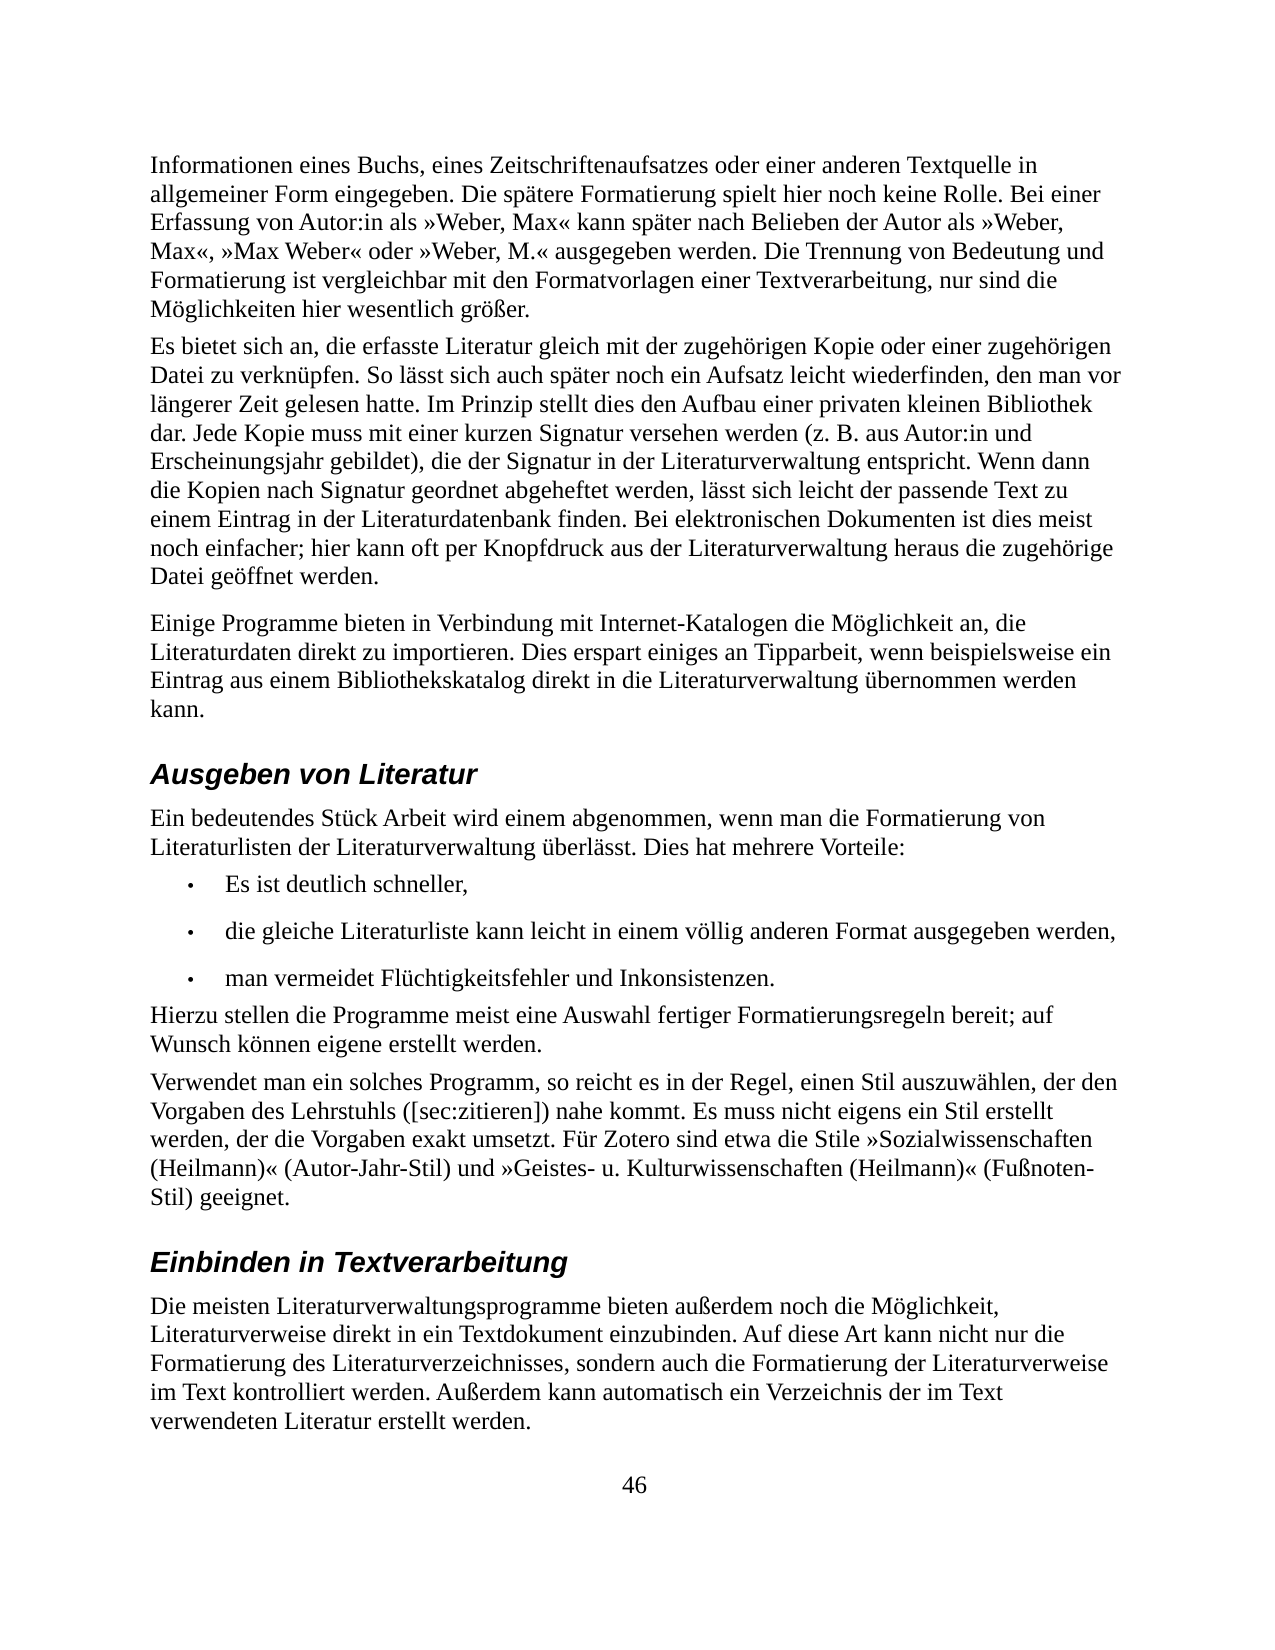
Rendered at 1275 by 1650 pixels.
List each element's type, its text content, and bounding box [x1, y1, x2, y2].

text Die meisten Literaturverwaltungsprogramme bieten außerdem noch die Möglichkeit, Literaturverweise direkt in ein Textdokument einzubinden. Auf diese Art kann nicht nur die Formatierung des Literaturverzeichnisses, sondern auch die Formatierung der Literaturverweise im Text kontrolliert werden. Außerdem kann automatisch ein Verzeichnis der im Text verwendeten Literatur erstellt werden. [150, 1291, 1125, 1434]
text Verwendet man ein solches Programm, so reicht es in der Regel, einen Stil auszuwählen, der den Vorgaben des Lehrstuhls ([sec:zitieren]) nahe kommt. Es muss nicht eigens ein Stil erstellt werden, der die Vorgaben exakt umsetzt. Für Zotero sind etwa die Stile »Sozialwissenschaften (Heilmann)« (Autor-Jahr-Stil) und »Geistes- u. Kulturwissenschaften (Heilmann)« (Fußnoten-Stil) geeignet. [150, 1067, 1125, 1211]
list die gleiche Literaturliste kann leicht in einem völlig anderen Format ausgegeben werden, [187, 916, 1125, 945]
subtitle Ausgeben von Literatur [150, 757, 1125, 791]
subtitle Einbinden in Textverarbeitung [150, 1245, 1125, 1278]
text Informationen eines Buchs, eines Zeitschriftenaufsatzes oder einer anderen Textquelle in allgemeiner Form eingegeben. Die spätere Formatierung spielt hier noch keine Rolle. Bei einer Erfassung von Autor:in als »Weber, Max« kann später nach Belieben der Autor als »Weber, Max«, »Max Weber« oder »Weber, M.« ausgegeben werden. Die Trennung von Bedeutung und Formatierung ist vergleichbar mit den Formatvorlagen einer Textverarbeitung, nur sind die Möglichkeiten hier wesentlich größer. [150, 150, 1125, 322]
text Einige Programme bieten in Verbindung mit Internet-Katalogen die Möglichkeit an, die Literaturdaten direkt zu importieren. Dies erspart einiges an Tipparbeit, wenn beispielsweise ein Eintrag aus einem Bibliothekskatalog direkt in die Literaturverwaltung übernommen werden kann. [150, 608, 1125, 723]
list man vermeidet Flüchtigkeitsfehler und Inkonsistenzen. [187, 963, 1125, 992]
list Es ist deutlich schneller, [187, 869, 1125, 898]
text Es bietet sich an, die erfasste Literatur gleich mit der zugehörigen Kopie oder einer zugehörigen Datei zu verknüpfen. So lässt sich auch später noch ein Aufsatz leicht wiederfinden, den man vor längerer Zeit gelesen hatte. Im Prinzip stellt dies den Aufbau einer privaten kleinen Bibliothek dar. Jede Kopie muss mit einer kurzen Signatur versehen werden (z. B. aus Autor:in und Erscheinungsjahr gebildet), die der Signatur in der Literaturverwaltung entspricht. Wenn dann die Kopien nach Signatur geordnet abgeheftet werden, lässt sich leicht der passende Text zu einem Eintrag in der Literaturdatenbank finden. Bei elektronischen Dokumenten ist dies meist noch einfacher; hier kann oft per Knopfdruck aus der Literaturverwaltung heraus die zugehörige Datei geöffnet werden. [150, 331, 1125, 590]
text Hierzu stellen die Programme meist eine Auswahl fertiger Formatierungsregeln bereit; auf Wunsch können eigene erstellt werden. [150, 1001, 1125, 1058]
text Ein bedeutendes Stück Arbeit wird einem abgenommen, wenn man die Formatierung von Literaturlisten der Literaturverwaltung überlässt. Dies hat mehrere Vorteile: [150, 803, 1125, 861]
